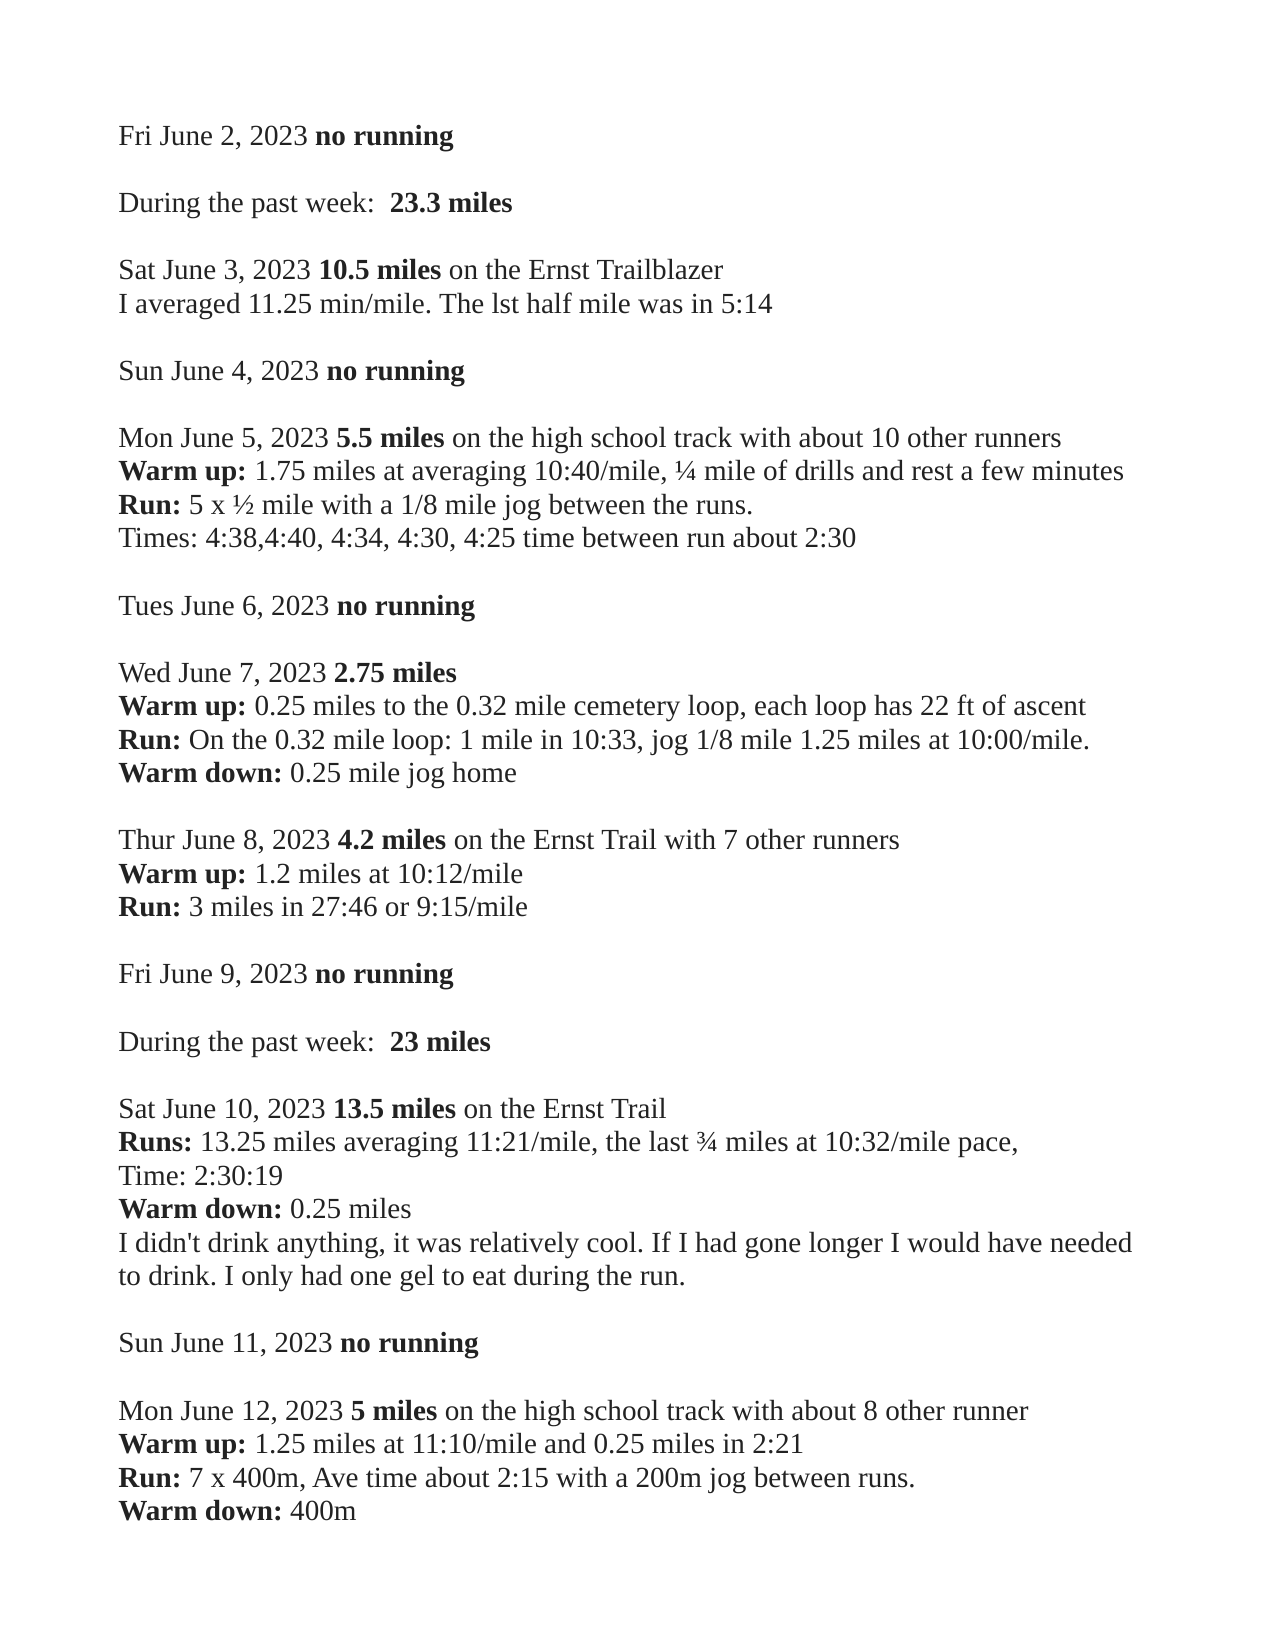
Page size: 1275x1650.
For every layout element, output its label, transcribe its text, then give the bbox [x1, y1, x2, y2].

text Sun June 11, 2023 no running [118, 1326, 1161, 1359]
text Warm down: 400m [118, 1493, 1161, 1527]
text Warm up: 1.75 miles at averaging 10:40/mile, ¼ mile of drills and rest a few minutes [118, 453, 1161, 487]
text Times: 4:38,4:40, 4:34, 4:30, 4:25 time between run about 2:30 [118, 521, 1161, 554]
text Run: 5 x ½ mile with a 1/8 mile jog between the runs. [118, 487, 1161, 521]
text Warm up: 1.25 miles at 11:10/mile and 0.25 miles in 2:21 [118, 1426, 1161, 1460]
text Fri June 9, 2023 no running [118, 957, 1161, 990]
text Runs: 13.25 miles averaging 11:21/mile, the last ¾ miles at 10:32/mile pace, [118, 1124, 1161, 1158]
text Warm down: 0.25 mile jog home [118, 755, 1161, 789]
text Warm up: 0.25 miles to the 0.32 mile cemetery loop, each loop has 22 ft of ascent [118, 688, 1161, 722]
text Run: 7 x 400m, Ave time about 2:15 with a 200m jog between runs. [118, 1460, 1161, 1493]
text Thur June 8, 2023 4.2 miles on the Ernst Trail with 7 other runners [118, 822, 1161, 856]
text Time: 2:30:19 [118, 1158, 1161, 1191]
text Tues June 6, 2023 no running [118, 588, 1161, 621]
text I didn't drink anything, it was relatively cool. If I had gone longer I would have needed to drink. I only had one gel to eat during the run. [118, 1225, 1161, 1292]
text Sat June 10, 2023 13.5 miles on the Ernst Trail [118, 1091, 1161, 1124]
text I averaged 11.25 min/mile. The lst half mile was in 5:14 [118, 286, 1161, 319]
text During the past week: 23 miles [118, 1024, 1161, 1057]
text Warm up: 1.2 miles at 10:12/mile [118, 856, 1161, 889]
text During the past week: 23.3 miles [118, 185, 1161, 219]
text Sun June 4, 2023 no running [118, 353, 1161, 386]
text Fri June 2, 2023 no running [118, 118, 1161, 152]
text Wed June 7, 2023 2.75 miles [118, 655, 1161, 688]
text Mon June 12, 2023 5 miles on the high school track with about 8 other runner [118, 1393, 1161, 1426]
text Mon June 5, 2023 5.5 miles on the high school track with about 10 other runners [118, 420, 1161, 453]
text Run: 3 miles in 27:46 or 9:15/mile [118, 889, 1161, 923]
text Warm down: 0.25 miles [118, 1191, 1161, 1225]
text Run: On the 0.32 mile loop: 1 mile in 10:33, jog 1/8 mile 1.25 miles at 10:00/mile. [118, 722, 1161, 755]
text Sat June 3, 2023 10.5 miles on the Ernst Trailblazer [118, 252, 1161, 286]
